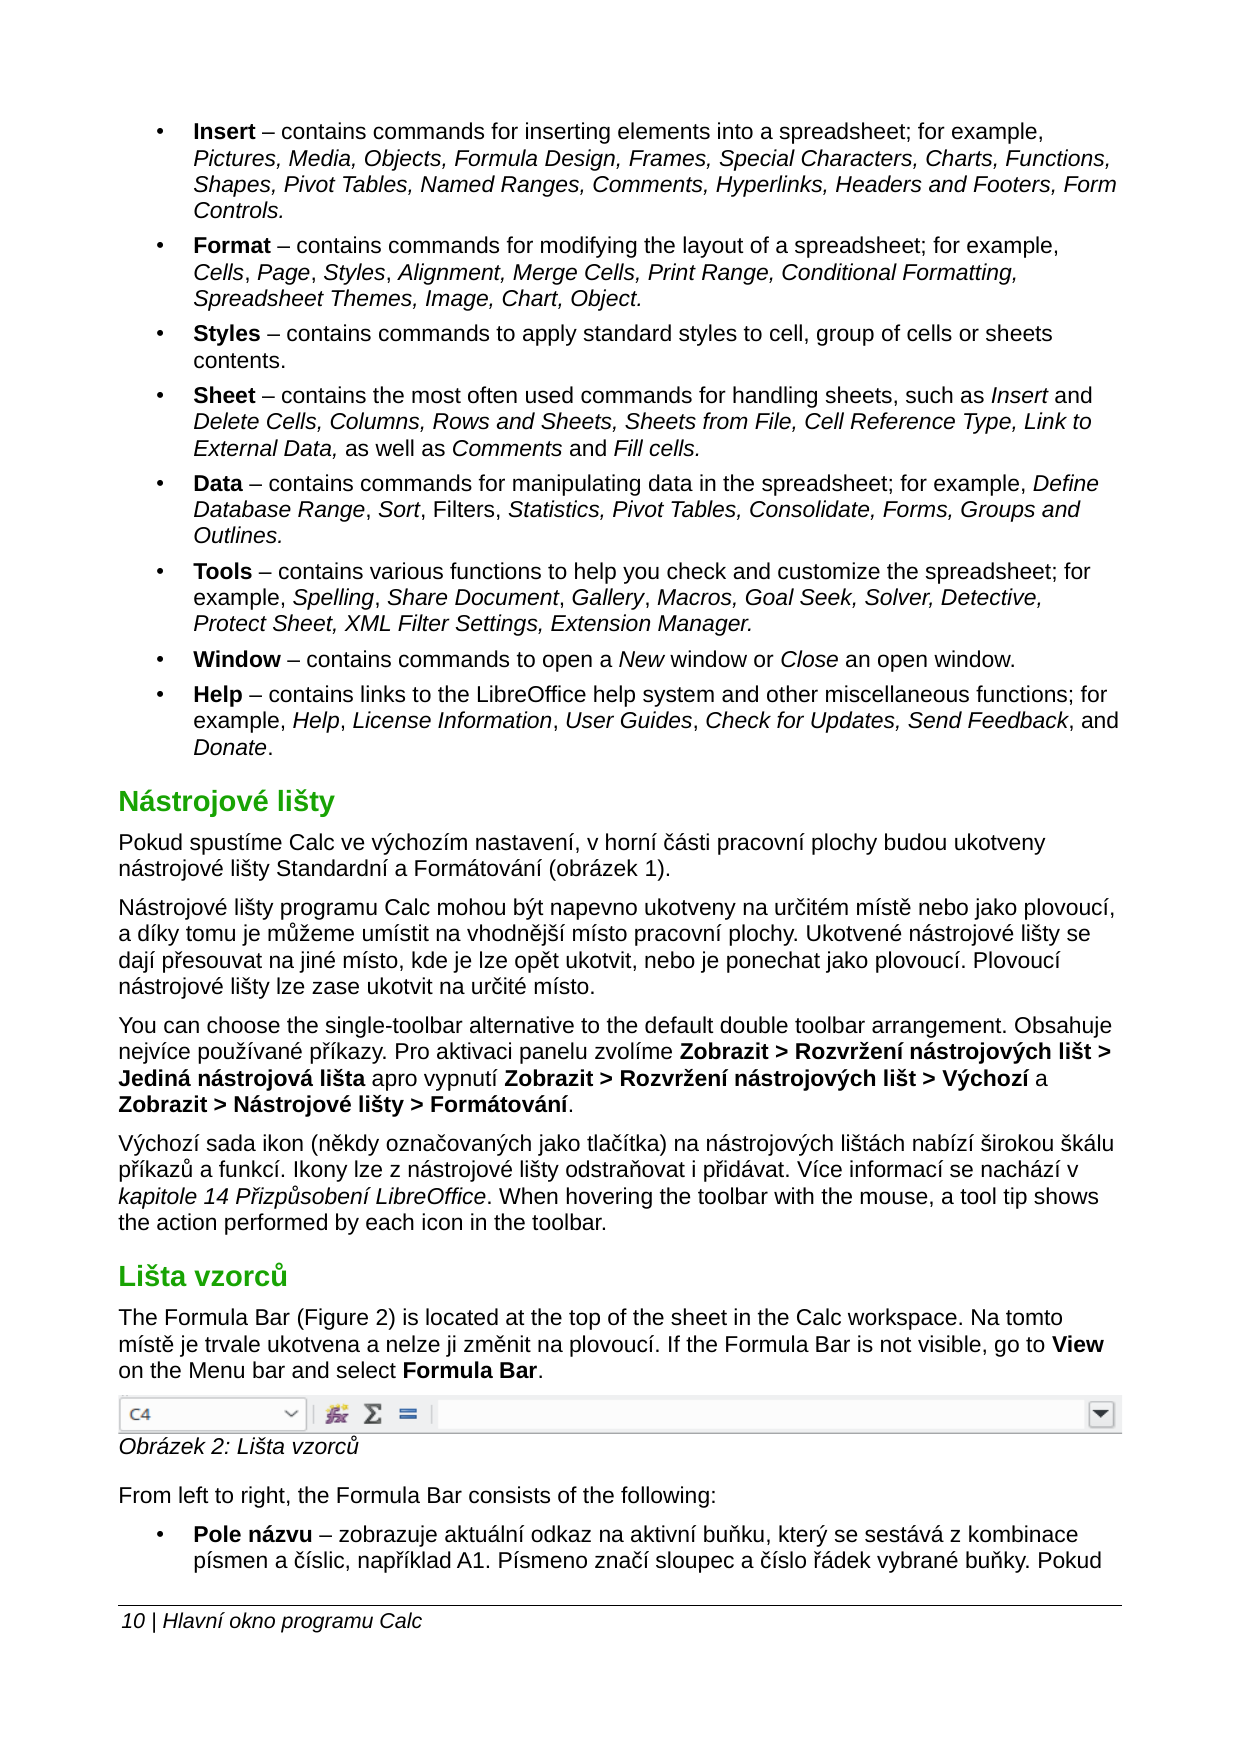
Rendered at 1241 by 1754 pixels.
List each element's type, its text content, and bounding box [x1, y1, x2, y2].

text Obrázek 2: Lišta vzorců [118, 1434, 1122, 1459]
list Pole názvu – zobrazuje aktuální odkaz na aktivní buňku, který se sestává z kombinace písmen a číslic, například A1. Písmeno značí sloupec a číslo řádek vybrané buňky. Pokud [156, 1521, 1122, 1573]
list Tools – contains various functions to help you check and customize the spreadsheet; for example, Spelling, Share Document, Gallery, Macros, Goal Seek, Solver, Detective, Protect Sheet, XML Filter Settings, Extension Manager. [156, 558, 1122, 637]
text The Formula Bar (Figure 2) is located at the top of the sheet in the Calc workspace. Na tomto místě je trvale ukotvena a nelze ji změnit na plovoucí. If the Formula Bar is not visible, go to View on the Menu bar and select Formula Bar. [118, 1304, 1122, 1383]
subtitle Nástrojové lišty [118, 783, 1122, 817]
text Výchozí sada ikon (někdy označovaných jako tlačítka) na nástrojových lištách nabízí širokou škálu příkazů a funkcí. Ikony lze z nástrojové lišty odstraňovat i přidávat. Více informací se nachází v kapitole 14 Přizpůsobení LibreOffice. When hovering the toolbar with the mouse, a tool tip shows the action performed by each icon in the toolbar. [118, 1130, 1122, 1235]
text Nástrojové lišty programu Calc mohou být napevno ukotveny na určitém místě nebo jako plovoucí, a díky tomu je můžeme umístit na vhodnější místo pracovní plochy. Ukotvené nástrojové lišty se dají přesouvat na jiné místo, kde je lze opět ukotvit, nebo je ponechat jako plovoucí. Plovoucí nástrojové lišty lze zase ukotvit na určité místo. [118, 894, 1122, 999]
list Help – contains links to the LibreOffice help system and other miscellaneous functions; for example, Help, License Information, User Guides, Check for Updates, Send Feedback, and Donate. [156, 681, 1122, 760]
subtitle Lišta vzorců [118, 1259, 1122, 1292]
list Insert – contains commands for inserting elements into a spreadsheet; for example, Pictures, Media, Objects, Formula Design, Frames, Special Characters, Charts, Functions, Shapes, Pivot Tables, Named Ranges, Comments, Hyperlinks, Headers and Footers, Form Controls. [156, 118, 1122, 223]
text From left to right, the Formula Bar consists of the following: [118, 1482, 1122, 1508]
list Data – contains commands for manipulating data in the spreadsheet; for example, Define Database Range, Sort, Filters, Statistics, Pivot Tables, Consolidate, Forms, Groups and Outlines. [156, 470, 1122, 549]
list Sheet – contains the most often used commands for handling sheets, such as Insert and Delete Cells, Columns, Rows and Sheets, Sheets from File, Cell Reference Type, Link to External Data, as well as Comments and Fill cells. [156, 382, 1122, 461]
list Window – contains commands to open a New window or Close an open window. [156, 646, 1122, 672]
text You can choose the single-toolbar alternative to the default double toolbar arrangement. Obsahuje nejvíce používané příkazy. Pro aktivaci panelu zvolíme Zobrazit > Rozvržení nástrojových lišt > Jediná nástrojová lišta apro vypnutí Zobrazit > Rozvržení nástrojových lišt > Výchozí a Zobrazit > Nástrojové lišty > Formátování. [118, 1012, 1122, 1117]
text Pokud spustíme Calc ve výchozím nastavení, v horní části pracovní plochy budou ukotveny nástrojové lišty Standardní a Formátování (obrázek 1). [118, 829, 1122, 882]
list Styles – contains commands to apply standard styles to cell, group of cells or sheets contents. [156, 320, 1122, 373]
list Format – contains commands for modifying the layout of a spreadsheet; for example, Cells, Page, Styles, Alignment, Merge Cells, Print Range, Conditional Formatting, Spreadsheet Themes, Image, Chart, Object. [156, 232, 1122, 311]
picture [118, 1395, 1123, 1434]
